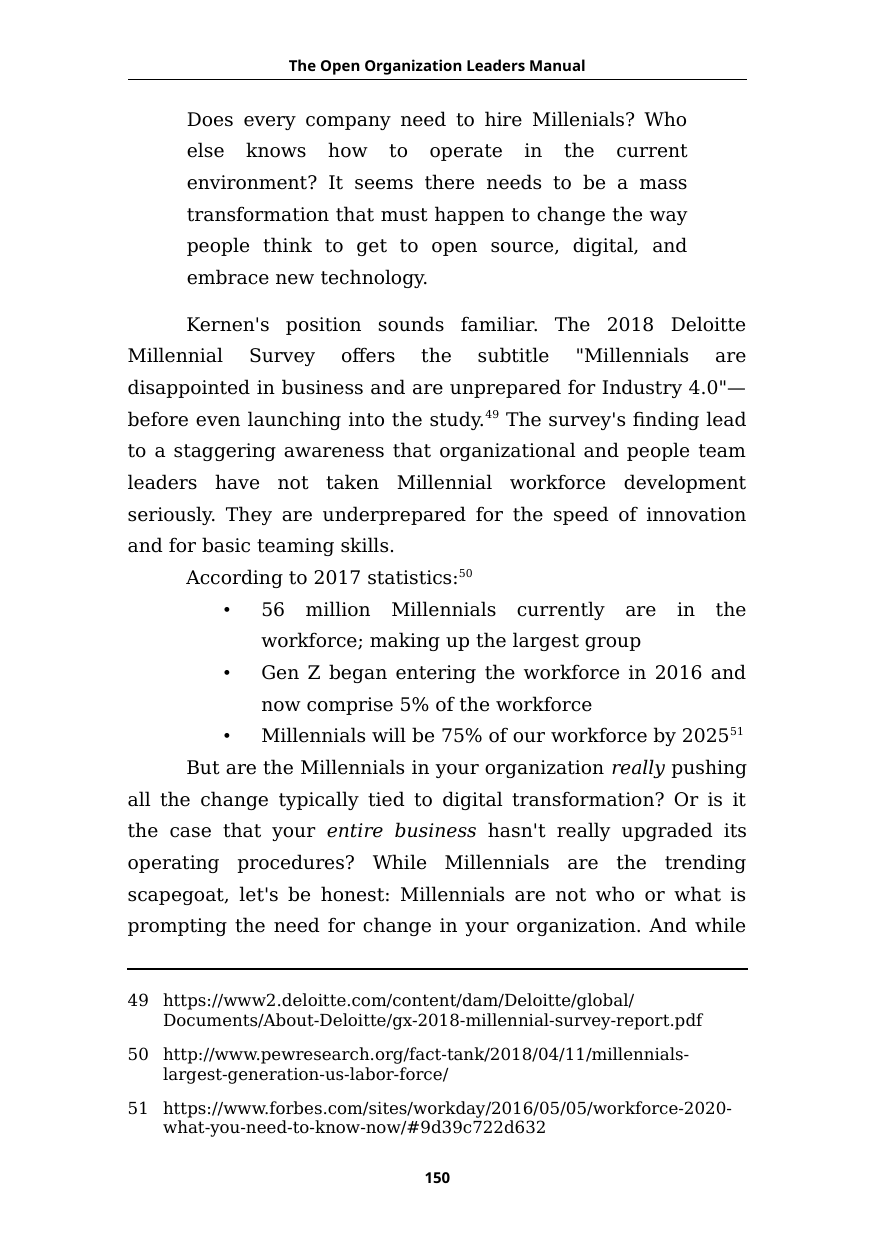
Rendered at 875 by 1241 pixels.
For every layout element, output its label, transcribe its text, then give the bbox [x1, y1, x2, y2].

list https://www.forbes.com/sites/workday/2016/05/05/workforce-2020-what-you-need-to-know-now/#9d39c722d632 [127, 1099, 747, 1138]
text Kernen's position sounds familiar. The 2018 Deloitte Millennial Survey offers the subtitle "Millennials are disappointed in business and are unprepared for Industry 4.0"—before even launching into the study. The survey's finding lead to a staggering awareness that organizational and people team leaders have not taken Millennial workforce development seriously. They are underprepared for the speed of innovation and for basic teaming skills. [127, 314, 747, 557]
list 56 million Millennials currently are in the workforce; making up the largest group [223, 599, 747, 652]
text http://www.pewresearch.org/fact-tank/2018/04/11/millennials-largest-generation-us-labor-force/ [127, 1045, 747, 1084]
text But are the Millennials in your organization really pushing all the change typically tied to digital transformation? Or is it the case that your entire business hasn't really upgraded its operating procedures? While Millennials are the trending scapegoat, let's be honest: Millennials are not who or what is prompting the need for change in your organization. And while [127, 757, 747, 937]
text According to 2017 statistics: [127, 567, 747, 589]
list Gen Z began entering the workforce in 2016 and now comprise 5% of the workforce [223, 662, 747, 716]
text Does every company need to hire Millenials? Who else knows how to operate in the current environment? It seems there needs to be a mass transformation that must happen to change the way people think to get to open source, digital, and embrace new technology. [187, 109, 688, 289]
list Millennials will be 75% of our workforce by 2025 [223, 725, 747, 747]
text https://www2.deloitte.com/content/dam/Deloitte/global/Documents/About-Deloitte/gx-2018-millennial-survey-report.pdf [127, 991, 747, 1030]
